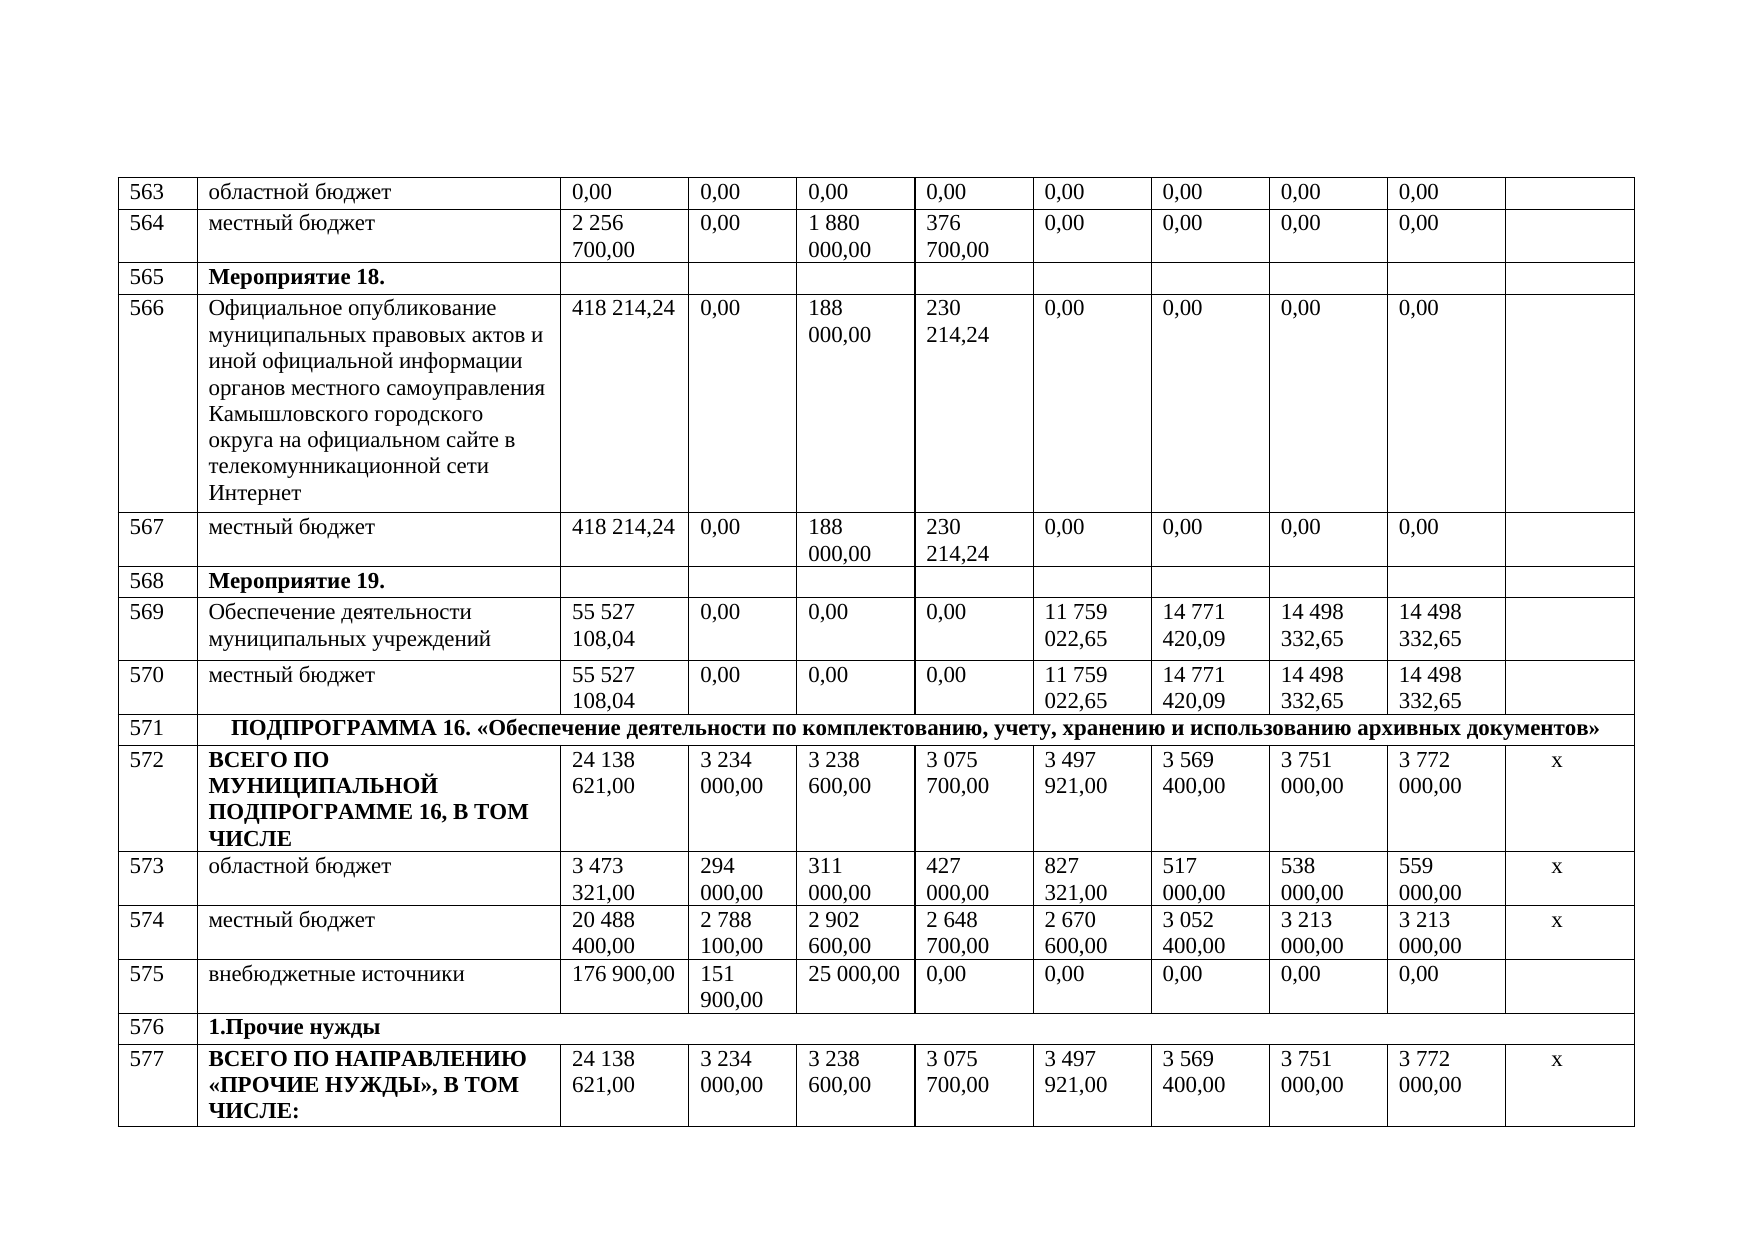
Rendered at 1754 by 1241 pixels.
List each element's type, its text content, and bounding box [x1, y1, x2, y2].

table_cell 0,00 [1034, 210, 1151, 262]
table_cell 0,00 [689, 178, 796, 208]
table_cell 230 214,24 [916, 513, 1033, 566]
table_cell 376 700,00 [916, 210, 1033, 262]
table_cell 24 138 621,00 [561, 1045, 688, 1126]
table_cell местный бюджет [198, 513, 560, 566]
table_cell 2 788 100,00 [689, 906, 796, 959]
table_cell [1506, 178, 1634, 208]
table_cell 0,00 [1034, 513, 1151, 566]
table_cell 573 [119, 852, 197, 905]
table_cell x [1506, 852, 1634, 905]
table_cell 0,00 [916, 960, 1033, 1012]
table_cell 176 900,00 [561, 960, 688, 1012]
table_cell 0,00 [689, 661, 796, 713]
table_cell 2 902 600,00 [797, 906, 914, 959]
table_cell [561, 263, 688, 293]
table_cell [689, 567, 796, 597]
table_cell 418 214,24 [561, 513, 688, 566]
table_cell областной бюджет [198, 852, 560, 905]
table_cell 3 569 400,00 [1152, 1045, 1269, 1126]
table_cell [1506, 295, 1634, 512]
table_cell [797, 567, 914, 597]
table_cell 0,00 [1152, 178, 1269, 208]
table_cell 427 000,00 [916, 852, 1033, 905]
table_cell 0,00 [797, 661, 914, 713]
table_cell [1388, 263, 1505, 293]
table_cell 0,00 [1388, 513, 1505, 566]
table_cell [1270, 567, 1387, 597]
table_cell 188 000,00 [797, 295, 914, 512]
table_cell 563 [119, 178, 197, 208]
table_cell 0,00 [1034, 295, 1151, 512]
table_cell ПОДПРОГРАММА 16. «Обеспечение деятельности по комплектованию, учету, хранению и использованию архивных документов» [198, 715, 1634, 745]
table_cell 0,00 [797, 598, 914, 660]
table_cell 564 [119, 210, 197, 262]
table_cell ВСЕГО ПО МУНИЦИПАЛЬНОЙ ПОДПРОГРАММЕ 16, В ТОМ ЧИСЛЕ [198, 746, 560, 851]
table_cell 0,00 [689, 513, 796, 566]
table_cell 0,00 [916, 598, 1033, 660]
table_cell 11 759 022,65 [1034, 598, 1151, 660]
table_cell 3 213 000,00 [1388, 906, 1505, 959]
table_cell 11 759 022,65 [1034, 661, 1151, 713]
table_cell 575 [119, 960, 197, 1012]
table_cell 0,00 [1270, 960, 1387, 1012]
table_cell [1034, 567, 1151, 597]
table_cell 3 497 921,00 [1034, 1045, 1151, 1126]
table_cell 14 498 332,65 [1388, 661, 1505, 713]
table_cell 0,00 [916, 661, 1033, 713]
table_cell 0,00 [689, 210, 796, 262]
table_cell 25 000,00 [797, 960, 914, 1012]
table_cell 3 772 000,00 [1388, 746, 1505, 851]
table_cell 3 052 400,00 [1152, 906, 1269, 959]
table_cell [1506, 263, 1634, 293]
table_cell 2 670 600,00 [1034, 906, 1151, 959]
table_cell 230 214,24 [916, 295, 1033, 512]
table_cell [1034, 263, 1151, 293]
table_cell 565 [119, 263, 197, 293]
table_cell 568 [119, 567, 197, 597]
table_cell 0,00 [689, 598, 796, 660]
table_cell 2 648 700,00 [916, 906, 1033, 959]
table_cell 418 214,24 [561, 295, 688, 512]
table_cell 3 751 000,00 [1270, 746, 1387, 851]
table_cell 572 [119, 746, 197, 851]
table_cell [916, 263, 1033, 293]
table_cell 566 [119, 295, 197, 512]
table_cell 14 771 420,09 [1152, 661, 1269, 713]
table_cell 3 075 700,00 [916, 746, 1033, 851]
table_cell 574 [119, 906, 197, 959]
table_cell 311 000,00 [797, 852, 914, 905]
table_cell 0,00 [1152, 295, 1269, 512]
table_cell 570 [119, 661, 197, 713]
table_cell 0,00 [1388, 960, 1505, 1012]
table_cell 3 234 000,00 [689, 1045, 796, 1126]
table_cell [561, 567, 688, 597]
table_cell 3 473 321,00 [561, 852, 688, 905]
table_cell 0,00 [1270, 178, 1387, 208]
table_cell 576 [119, 1014, 197, 1044]
table_cell местный бюджет [198, 906, 560, 959]
table_cell 0,00 [1388, 210, 1505, 262]
table_cell 14 498 332,65 [1388, 598, 1505, 660]
table_cell 55 527 108,04 [561, 598, 688, 660]
table_cell [1152, 263, 1269, 293]
table_cell [916, 567, 1033, 597]
table_cell 577 [119, 1045, 197, 1126]
table_cell 0,00 [689, 295, 796, 512]
table_cell x [1506, 1045, 1634, 1126]
table_cell 538 000,00 [1270, 852, 1387, 905]
table_cell 0,00 [1388, 295, 1505, 512]
table_cell 3 238 600,00 [797, 1045, 914, 1126]
table_cell [1506, 210, 1634, 262]
table_cell Официальное опубликование муниципальных правовых актов и иной официальной информации органов местного самоуправления Камышловского городского округа на официальном сайте в телекомунникационной сети Интернет [198, 295, 560, 512]
table_cell 0,00 [1152, 513, 1269, 566]
table_cell 188 000,00 [797, 513, 914, 566]
table_cell областной бюджет [198, 178, 560, 208]
table_cell 559 000,00 [1388, 852, 1505, 905]
table_cell 294 000,00 [689, 852, 796, 905]
table_cell [1388, 567, 1505, 597]
table_cell внебюджетные источники [198, 960, 560, 1012]
table_cell [1506, 513, 1634, 566]
table_cell 0,00 [1152, 960, 1269, 1012]
table_cell 571 [119, 715, 197, 745]
table_cell 3 569 400,00 [1152, 746, 1269, 851]
table_cell [1506, 960, 1634, 1012]
table_cell Обеспечение деятельности муниципальных учреждений [198, 598, 560, 660]
table_cell 0,00 [1270, 513, 1387, 566]
table_cell 0,00 [797, 178, 914, 208]
table_cell x [1506, 906, 1634, 959]
table_cell 0,00 [916, 178, 1033, 208]
table_cell 569 [119, 598, 197, 660]
table_cell 14 771 420,09 [1152, 598, 1269, 660]
table_cell 3 213 000,00 [1270, 906, 1387, 959]
table_cell 151 900,00 [689, 960, 796, 1012]
table_cell Мероприятие 19. [198, 567, 560, 597]
table_cell 24 138 621,00 [561, 746, 688, 851]
table_cell ВСЕГО ПО НАПРАВЛЕНИЮ «ПРОЧИЕ НУЖДЫ», В ТОМ ЧИСЛЕ: [198, 1045, 560, 1126]
table_cell [1270, 263, 1387, 293]
table_cell 3 234 000,00 [689, 746, 796, 851]
table_cell 1 880 000,00 [797, 210, 914, 262]
table_cell 14 498 332,65 [1270, 661, 1387, 713]
table_cell [1506, 598, 1634, 660]
table_cell 1.Прочие нужды [198, 1014, 1634, 1044]
table_cell 55 527 108,04 [561, 661, 688, 713]
table_cell 0,00 [1152, 210, 1269, 262]
table_cell 517 000,00 [1152, 852, 1269, 905]
table_cell 0,00 [561, 178, 688, 208]
table_cell 567 [119, 513, 197, 566]
table_cell x [1506, 746, 1634, 851]
table_cell Мероприятие 18. [198, 263, 560, 293]
table_cell 0,00 [1270, 210, 1387, 262]
table_cell 0,00 [1034, 960, 1151, 1012]
table_cell 0,00 [1388, 178, 1505, 208]
table_cell 3 075 700,00 [916, 1045, 1033, 1126]
table_cell [797, 263, 914, 293]
table_cell 3 497 921,00 [1034, 746, 1151, 851]
table_cell 20 488 400,00 [561, 906, 688, 959]
table_cell 3 772 000,00 [1388, 1045, 1505, 1126]
table_cell [1506, 567, 1634, 597]
table_cell местный бюджет [198, 210, 560, 262]
table_cell 3 751 000,00 [1270, 1045, 1387, 1126]
table_cell [1506, 661, 1634, 713]
table_cell 0,00 [1034, 178, 1151, 208]
table_cell 827 321,00 [1034, 852, 1151, 905]
table_cell местный бюджет [198, 661, 560, 713]
table_cell 14 498 332,65 [1270, 598, 1387, 660]
table_cell 2 256 700,00 [561, 210, 688, 262]
table_cell 0,00 [1270, 295, 1387, 512]
table_cell [1152, 567, 1269, 597]
table_cell 3 238 600,00 [797, 746, 914, 851]
table_cell [689, 263, 796, 293]
